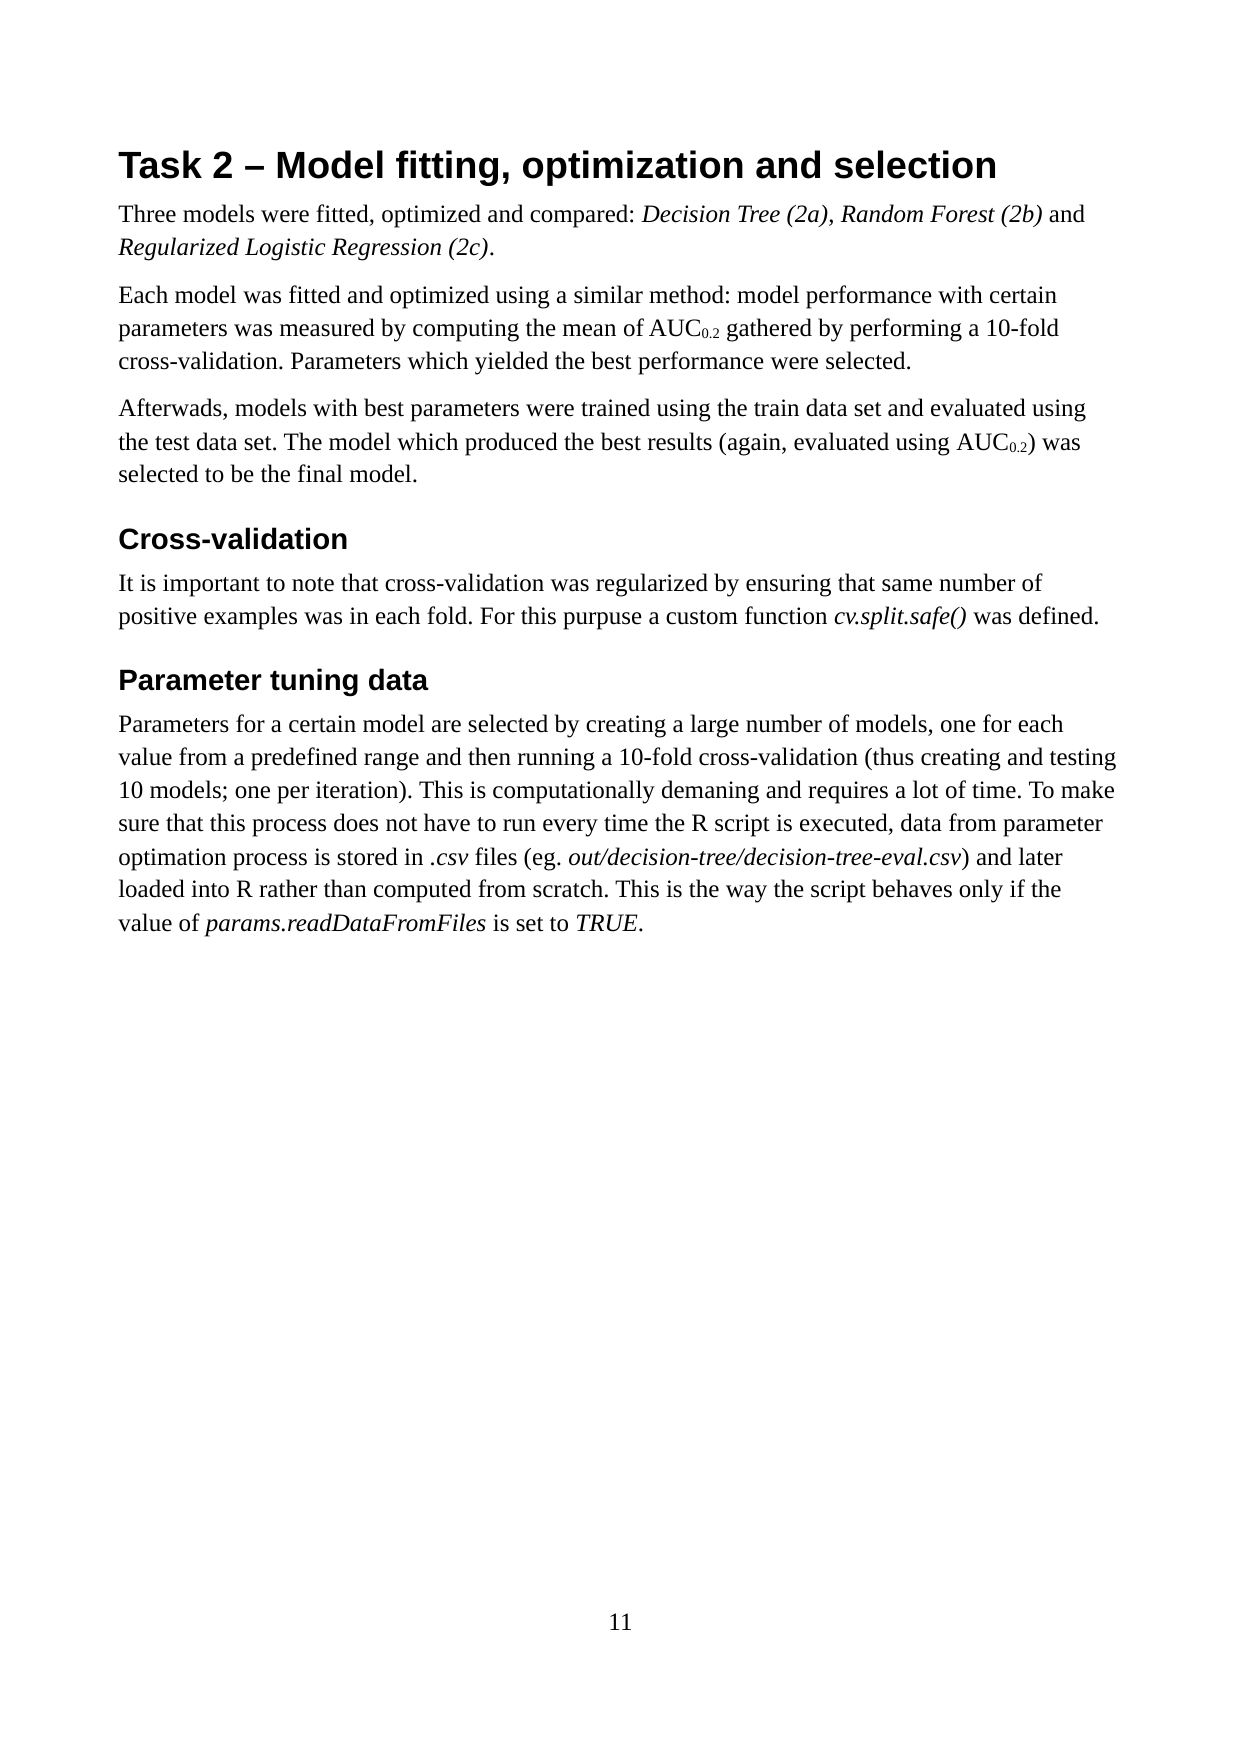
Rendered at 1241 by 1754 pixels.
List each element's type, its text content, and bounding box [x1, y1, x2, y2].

text It is important to note that cross-validation was regularized by ensuring that same number of positive examples was in each fold. For this purpuse a custom function cv.split.safe() was defined. [118, 568, 1122, 630]
text Parameters for a certain model are selected by creating a large number of models, one for each value from a predefined range and then running a 10-fold cross-validation (thus creating and testing 10 models; one per iteration). This is computationally demaning and requires a lot of time. To make sure that this process does not have to run every time the R script is executed, data from parameter optimation process is stored in .csv files (eg. out/decision-tree/decision-tree-eval.csv) and later loaded into R rather than computed from scratch. This is the way the script behaves only if the value of params.readDataFromFiles is set to TRUE. [118, 709, 1122, 936]
subtitle Parameter tuning data [118, 663, 1122, 697]
subtitle Task 2 – Model fitting, optimization and selection [118, 143, 1122, 187]
text Each model was fitted and optimized using a similar method: model performance with certain parameters was measured by computing the mean of AUC0.2 gathered by performing a 10-fold cross-validation. Parameters which yielded the best performance were selected. [118, 280, 1122, 375]
text Afterwads, models with best parameters were trained using the train data set and evaluated using the test data set. The model which produced the best results (again, evaluated using AUC0.2) was selected to be the final model. [118, 393, 1122, 488]
subtitle Cross-validation [118, 522, 1122, 556]
text Three models were fitted, optimized and compared: Decision Tree (2a), Random Forest (2b) and Regularized Logistic Regression (2c). [118, 199, 1122, 261]
